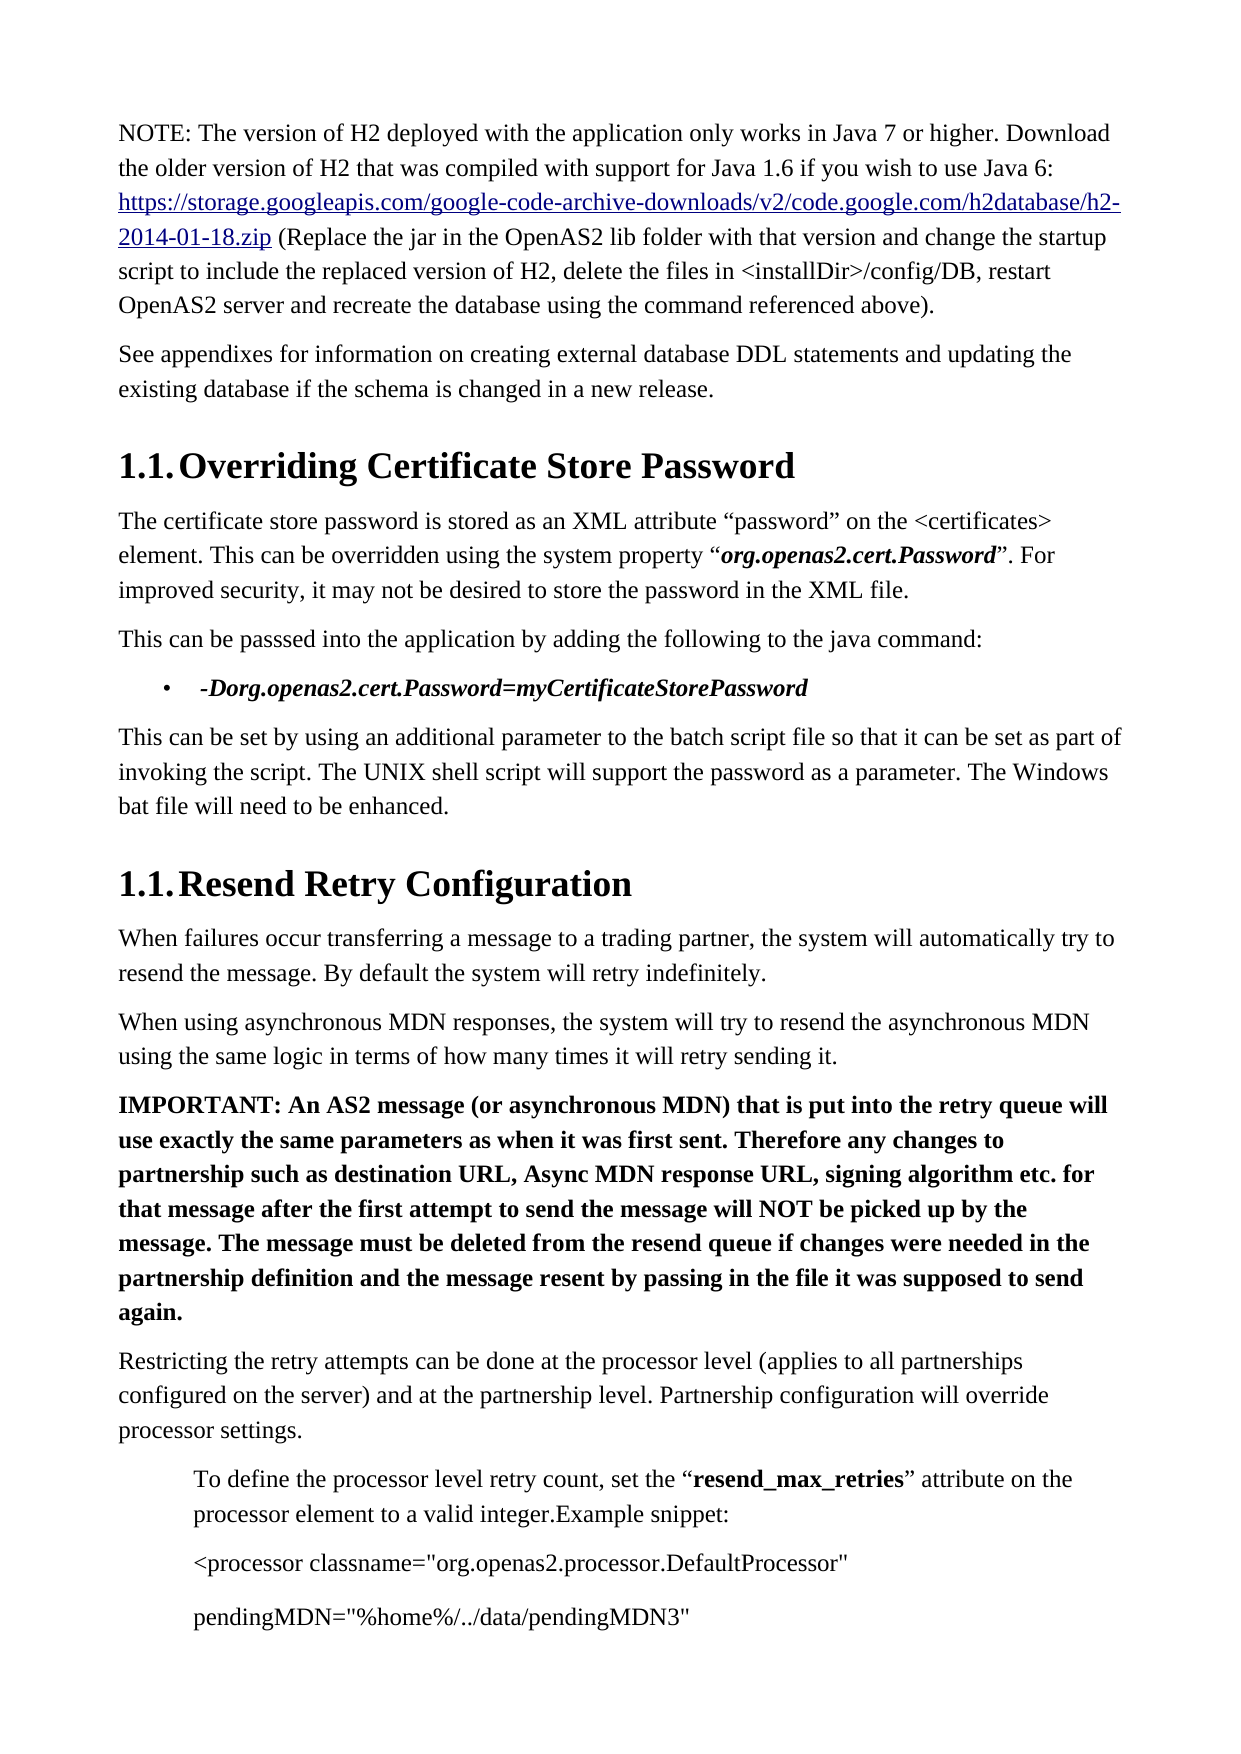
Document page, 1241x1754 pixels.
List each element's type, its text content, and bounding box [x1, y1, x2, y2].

text See appendixes for information on creating external database DDL statements and updating the existing database if the schema is changed in a new release. [118, 339, 1122, 403]
list -Dorg.openas2.cert.Password=myCertificateStorePassword [162, 673, 1122, 702]
text pendingMDN="%home%/../data/pendingMDN3" [193, 1602, 1122, 1630]
subtitle Resend Retry Configuration [118, 861, 1122, 904]
text NOTE: The version of H2 deployed with the application only works in Java 7 or higher. Download the older version of H2 that was compiled with support for Java 1.6 if you wish to use Java 6: https://storage.googleapis.com/google-code-archive-downloads/v2/code.google.com/h2database/h2-2014-01-18.zip (Replace the jar in the OpenAS2 lib folder with that version and change the startup script to include the replaced version of H2, delete the files in <installDir>/config/DB, restart OpenAS2 server and recreate the database using the command referenced above). [118, 118, 1122, 319]
text When failures occur transferring a message to a trading partner, the system will automatically try to resend the message. By default the system will retry indefinitely. [118, 923, 1122, 986]
text The certificate store password is stored as an XML attribute “password” on the <certificates> element. This can be overridden using the system property “org.openas2.cert.Password”. For improved security, it may not be desired to store the password in the XML file. [118, 506, 1122, 604]
text To define the processor level retry count, set the “resend_max_retries” attribute on the processor element to a valid integer.Example snippet: [193, 1464, 1122, 1527]
text When using asynchronous MDN responses, the system will try to resend the asynchronous MDN using the same logic in terms of how many times it will retry sending it. [118, 1007, 1122, 1070]
text Restricting the retry attempts can be done at the processor level (applies to all partnerships configured on the server) and at the partnership level. Partnership configuration will override processor settings. [118, 1346, 1122, 1444]
subtitle Overriding Certificate Store Password [118, 444, 1122, 487]
text This can be set by using an additional parameter to the batch script file so that it can be set as part of invoking the script. The UNIX shell script will support the password as a parameter. The Windows bat file will need to be enhanced. [118, 722, 1122, 820]
text This can be passsed into the application by adding the following to the java command: [118, 624, 1122, 653]
text IMPORTANT: An AS2 message (or asynchronous MDN) that is put into the retry queue will use exactly the same parameters as when it was first sent. Therefore any changes to partnership such as destination URL, Async MDN response URL, signing algorithm etc. for that message after the first attempt to send the message will NOT be picked up by the message. The message must be deleted from the resend queue if changes were needed in the partnership definition and the message resent by passing in the file it was supposed to send again. [118, 1090, 1122, 1326]
text <processor classname="org.openas2.processor.DefaultProcessor" [193, 1548, 1122, 1576]
